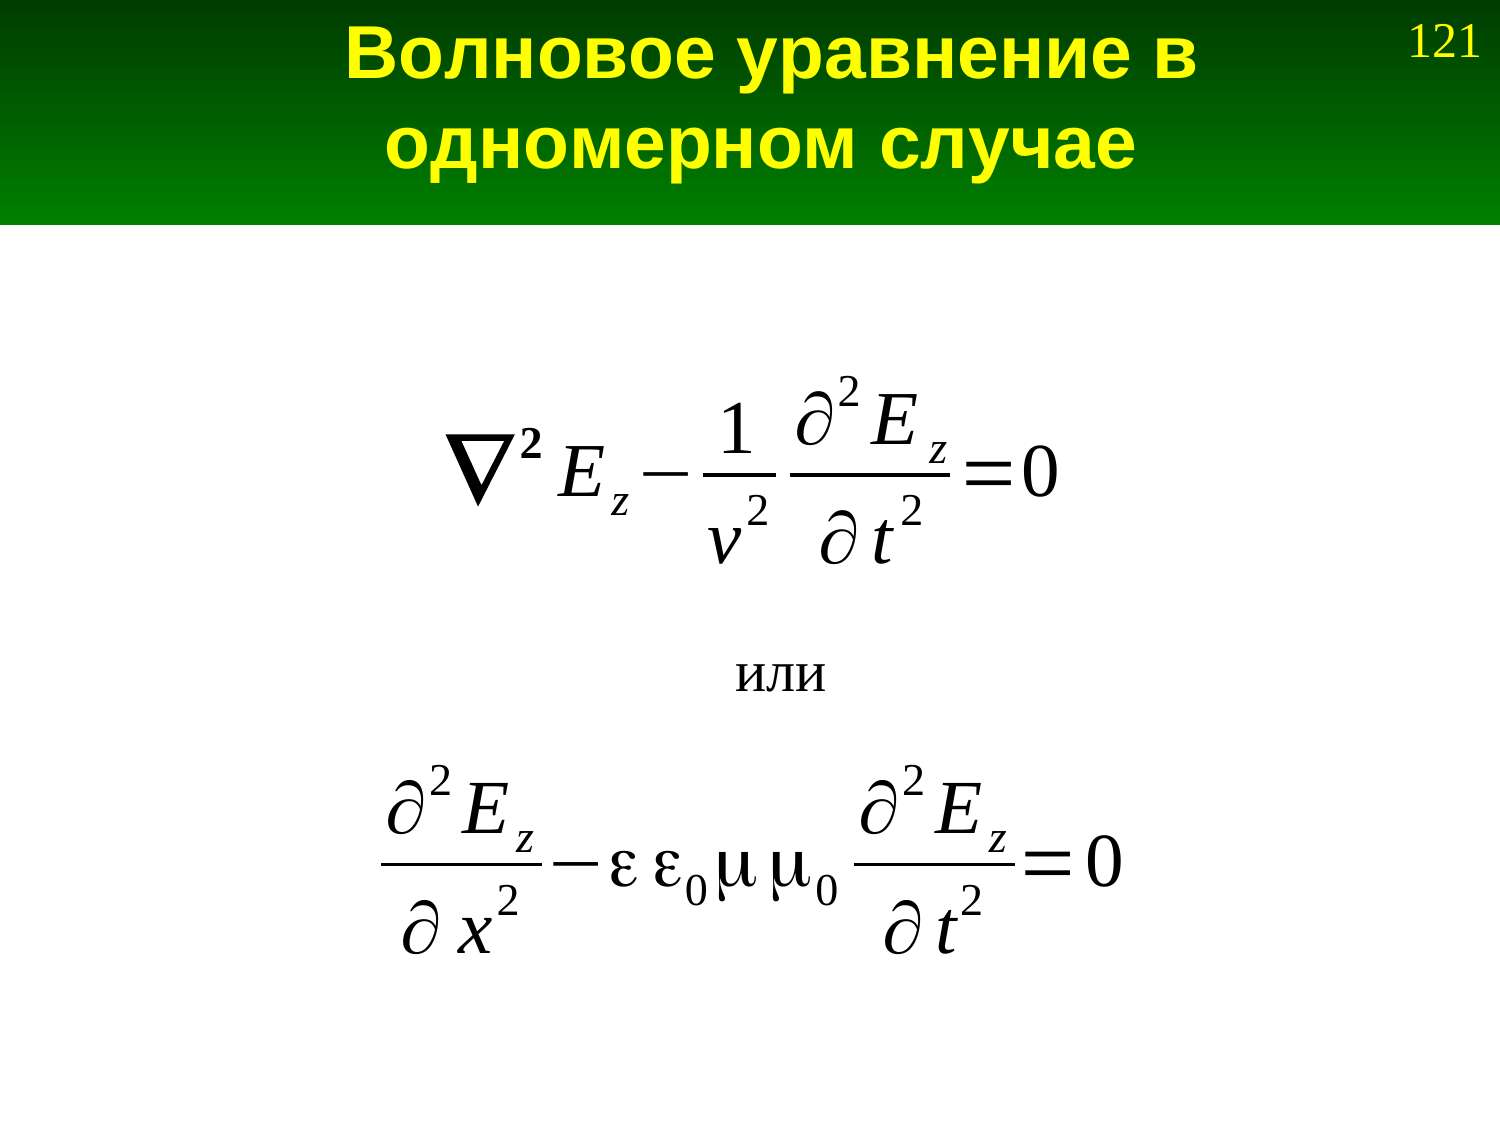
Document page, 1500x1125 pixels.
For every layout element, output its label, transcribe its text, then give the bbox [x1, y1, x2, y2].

chart [423, 363, 1080, 579]
title Волновое уравнение в одномерном случае [123, 0, 1399, 192]
chart [356, 752, 1144, 969]
text_box или [720, 625, 851, 721]
